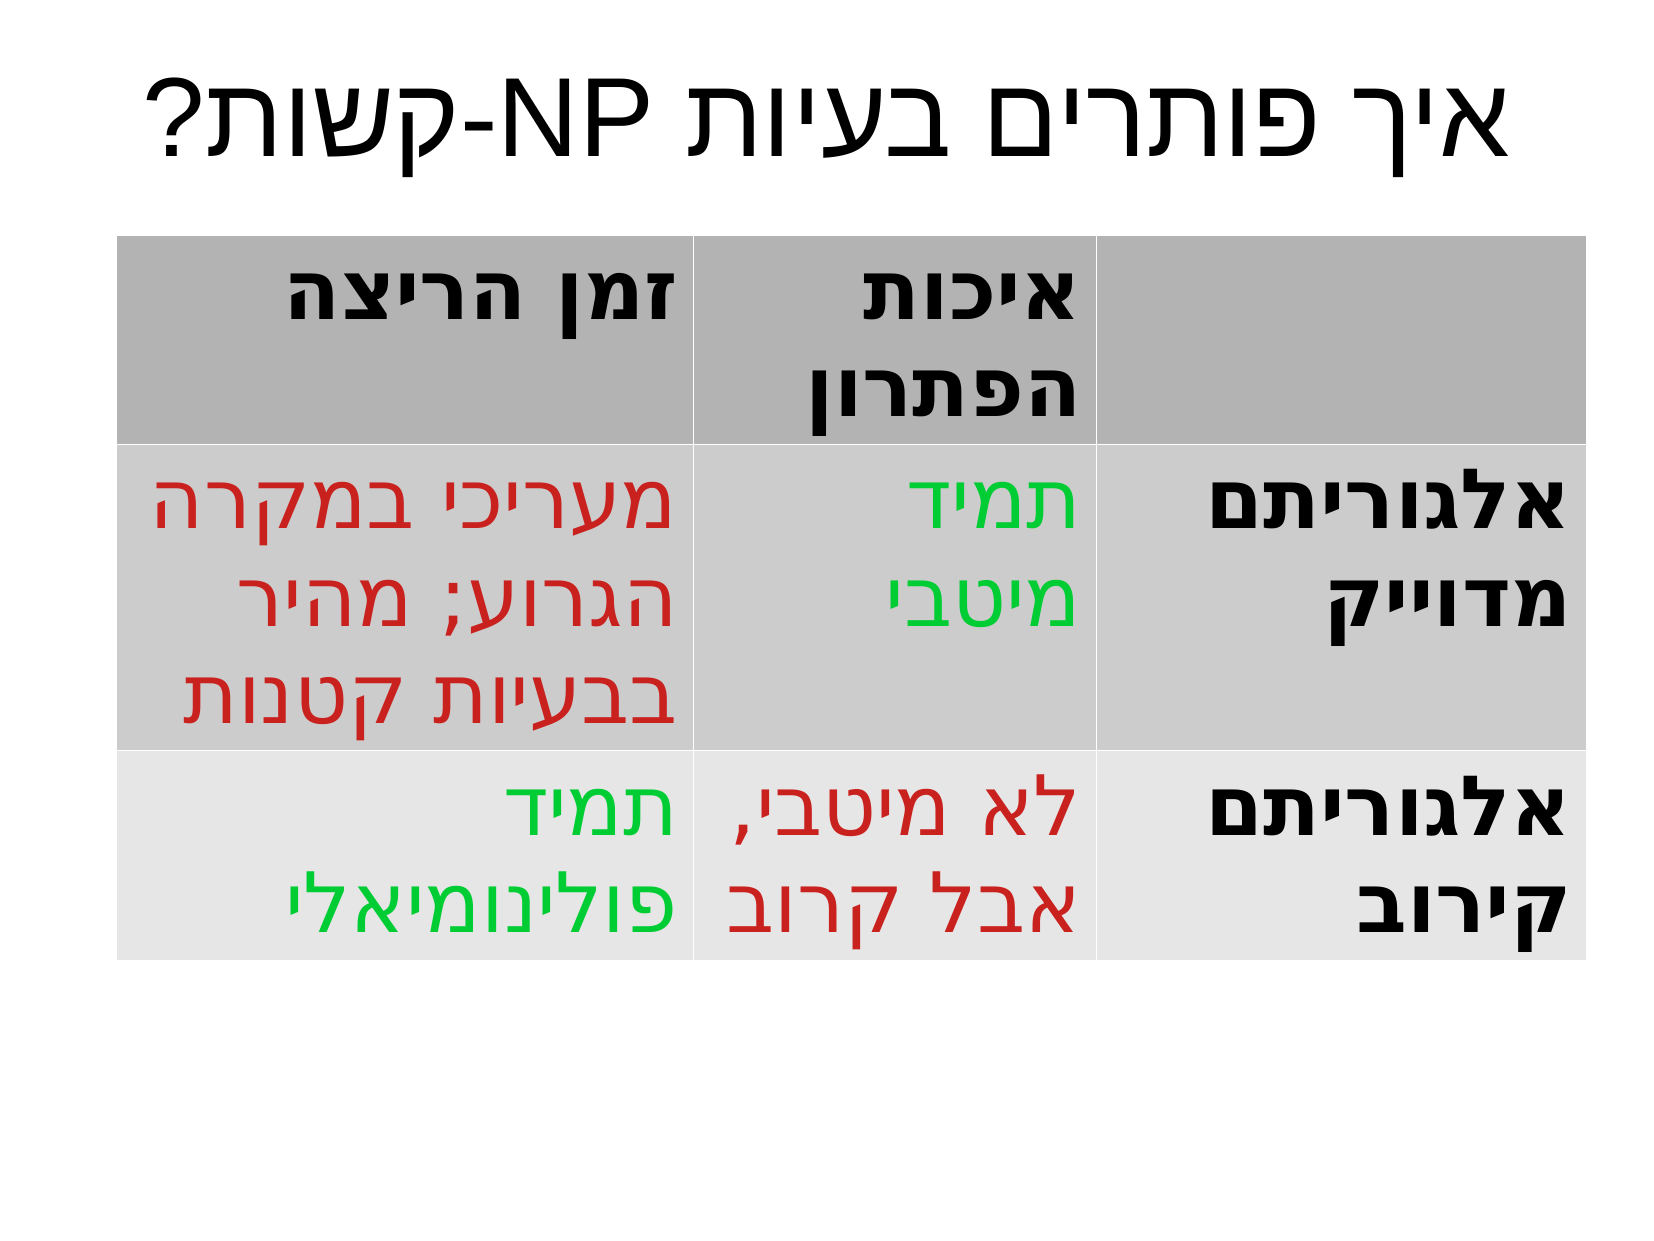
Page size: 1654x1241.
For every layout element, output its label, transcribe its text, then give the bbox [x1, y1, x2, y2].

table_header איכות הפתרון [694, 236, 1096, 444]
table_header [1097, 236, 1586, 444]
table_cell אלגוריתם מדוייק [1097, 445, 1586, 750]
table_cell תמיד פולינומיאלי [117, 751, 693, 960]
table_cell מעריכי במקרה הגרוע; מהיר בבעיות קטנות [117, 445, 693, 750]
table_cell תמיד מיטבי [694, 445, 1096, 750]
table_cell לא מיטבי, אבל קרוב [694, 751, 1096, 960]
table_cell אלגוריתם קירוב [1097, 751, 1586, 960]
table_header זמן הריצה [117, 236, 693, 444]
title איך פותרים בעיות NP-קשות? [0, 54, 1654, 181]
